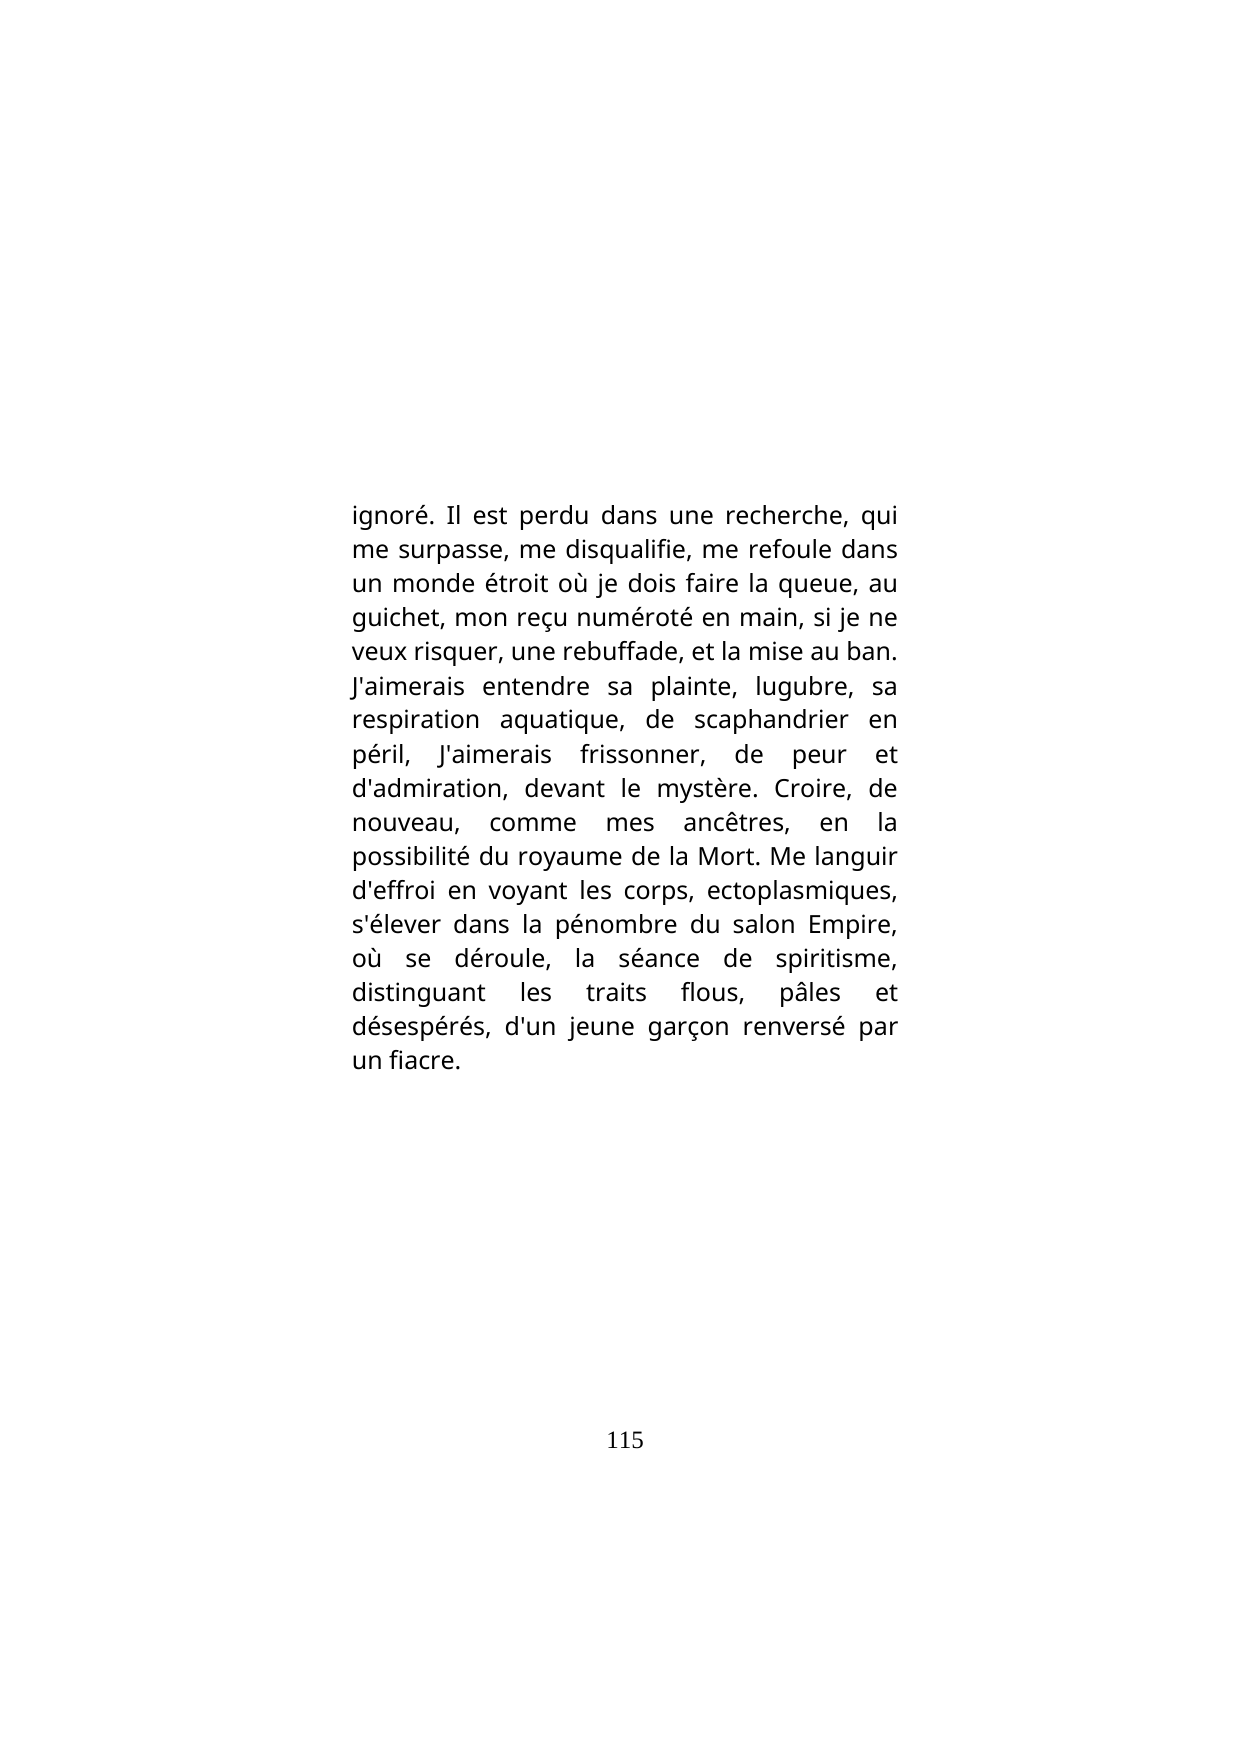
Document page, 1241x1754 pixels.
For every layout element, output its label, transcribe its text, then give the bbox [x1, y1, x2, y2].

text ignoré. Il est perdu dans une recherche, qui me surpasse, me disqualifie, me refoule dans un monde étroit où je dois faire la queue, au guichet, mon reçu numéroté en main, si je ne veux risquer, une rebuffade, et la mise au ban. J'aimerais entendre sa plainte, lugubre, sa respiration aquatique, de scaphandrier en péril, J'aimerais frissonner, de peur et d'admiration, devant le mystère. Croire, de nouveau, comme mes ancêtres, en la possibilité du royaume de la Mort. Me languir d'effroi en voyant les corps, ectoplasmiques, s'élever dans la pénombre du salon Empire, où se déroule, la séance de spiritisme, distinguant les traits flous, pâles et désespérés, d'un jeune garçon renversé par un fiacre. [352, 498, 898, 1077]
